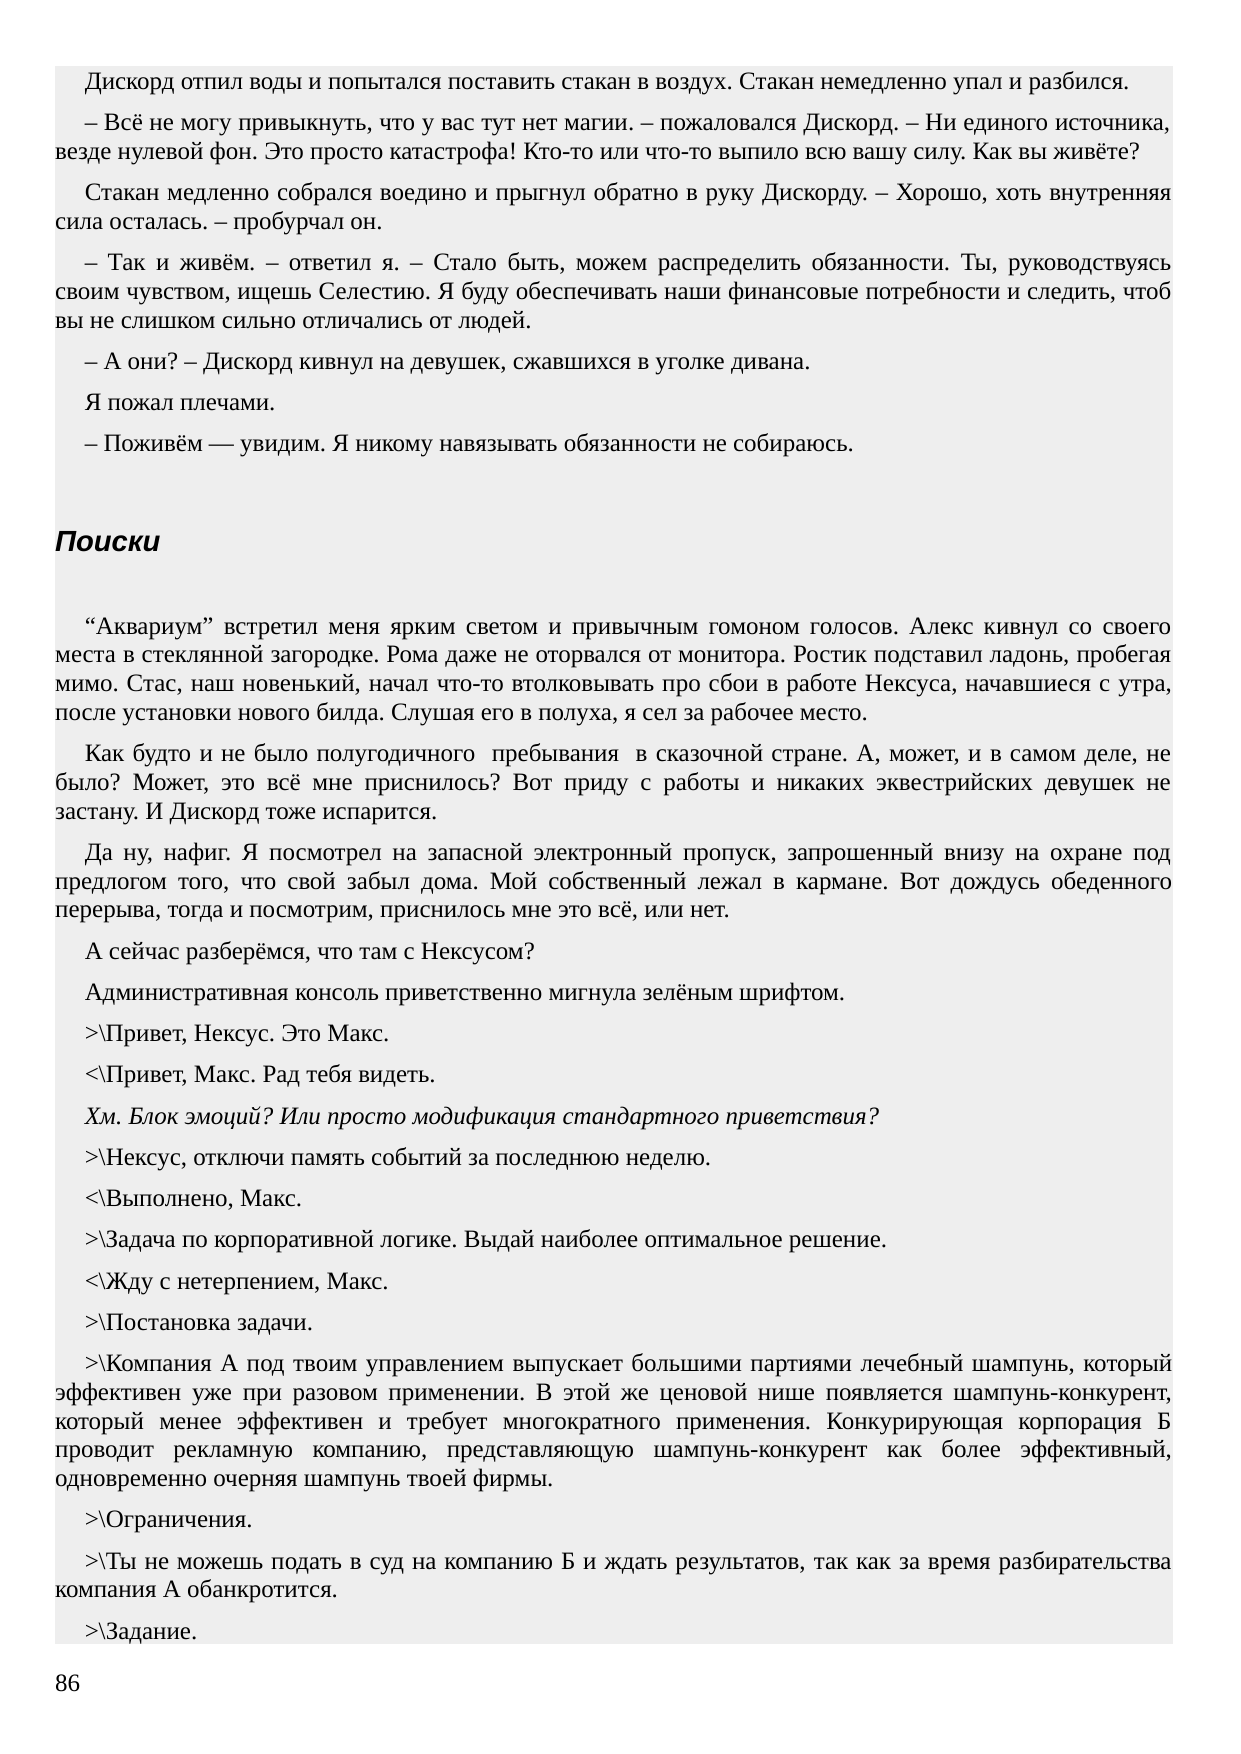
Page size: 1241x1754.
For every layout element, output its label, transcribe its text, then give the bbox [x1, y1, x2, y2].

text >\Задача по корпоративной логике. Выдай наиболее оптимальное решение. [55, 1224, 1173, 1253]
text – Всё не могу привыкнуть, что у вас тут нет магии. – пожаловался Дискорд. – Ни единого источника, везде нулевой фон. Это просто катастрофа! Кто-то или что-то выпило всю вашу силу. Как вы живёте? [55, 107, 1173, 165]
text >\Ты не можешь подать в суд на компанию Б и ждать результатов, так как за время разбирательства компания А обанкротится. [55, 1546, 1173, 1603]
text <\Жду с нетерпением, Макс. [55, 1266, 1173, 1294]
text >\Постановка задачи. [55, 1307, 1173, 1336]
text >\Задание. [55, 1616, 1173, 1644]
text Да ну, нафиг. Я посмотрел на запасной электронный пропуск, запрошенный внизу на охране под предлогом того, что свой забыл дома. Мой собственный лежал в кармане. Вот дождусь обеденного перерыва, тогда и посмотрим, приснилось мне это всё, или нет. [55, 837, 1173, 923]
text >\Компания А под твоим управлением выпускает большими партиями лечебный шампунь, который эффективен уже при разовом применении. В этой же ценовой нише появляется шампунь-конкурент, который менее эффективен и требует многократного применения. Конкурирующая корпорация Б проводит рекламную компанию, представляющую шампунь-конкурент как более эффективный, одновременно очерняя шампунь твоей фирмы. [55, 1348, 1173, 1492]
text Стакан медленно собрался воедино и прыгнул обратно в руку Дискорду. – Хорошо, хоть внутренняя сила осталась. – пробурчал он. [55, 177, 1173, 235]
text >\Привет, Нексус. Это Макс. [55, 1018, 1173, 1047]
text – Поживём — увидим. Я никому навязывать обязанности не собираюсь. [55, 428, 1173, 457]
text Как будто и не было полугодичного пребывания в сказочной стране. А, может, и в самом деле, не было? Может, это всё мне приснилось? Вот приду с работы и никаких эквестрийских девушек не застану. И Дискорд тоже испарится. [55, 738, 1173, 824]
text А сейчас разберёмся, что там с Нексусом? [55, 936, 1173, 964]
text Дискорд отпил воды и попытался поставить стакан в воздух. Стакан немедленно упал и разбился. [55, 66, 1173, 95]
text Я пожал плечами. [55, 387, 1173, 416]
text “Аквариум” встретил меня ярким светом и привычным гомоном голосов. Алекс кивнул со своего места в стеклянной загородке. Рома даже не оторвался от монитора. Ростик подставил ладонь, пробегая мимо. Стас, наш новенький, начал что-то втолковывать про сбои в работе Нексуса, начавшиеся с утра, после установки нового билда. Слушая его в полуха, я сел за рабочее место. [55, 611, 1173, 726]
subtitle Поиски [55, 523, 1173, 557]
text Административная консоль приветственно мигнула зелёным шрифтом. [55, 977, 1173, 1006]
text – Так и живём. – ответил я. – Стало быть, можем распределить обязанности. Ты, руководствуясь своим чувством, ищешь Селестию. Я буду обеспечивать наши финансовые потребности и следить, чтоб вы не слишком сильно отличались от людей. [55, 247, 1173, 333]
text <\Привет, Макс. Рад тебя видеть. [55, 1059, 1173, 1088]
text >\Ограничения. [55, 1504, 1173, 1533]
text <\Выполнено, Макс. [55, 1183, 1173, 1212]
text – А они? – Дискорд кивнул на девушек, сжавшихся в уголке дивана. [55, 346, 1173, 375]
text >\Нексус, отключи память событий за последнюю неделю. [55, 1142, 1173, 1171]
text Хм. Блок эмоций? Или просто модификация стандартного приветствия? [55, 1101, 1173, 1129]
